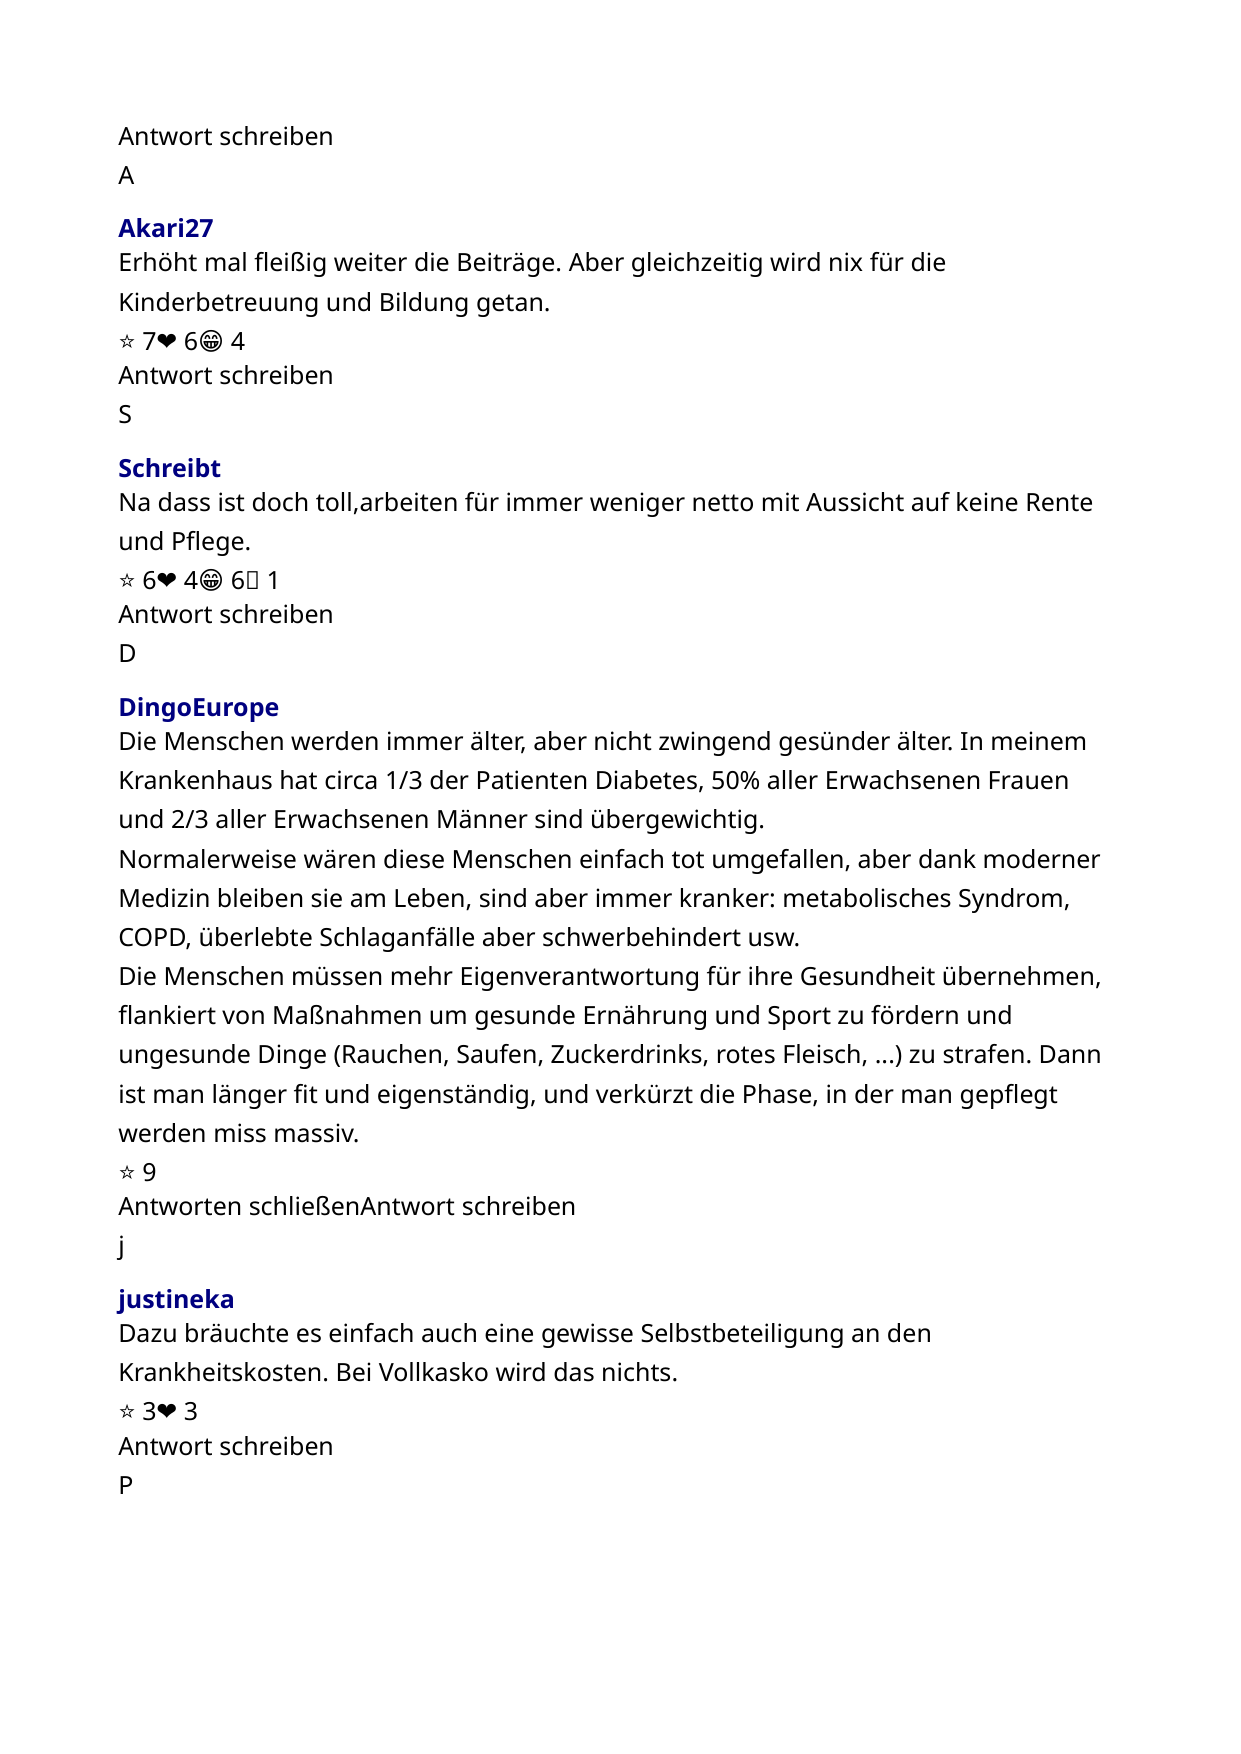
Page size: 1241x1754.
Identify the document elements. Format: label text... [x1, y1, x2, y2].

text Antwort schreiben [118, 118, 1122, 152]
subtitle justineka [118, 1282, 1122, 1316]
text Normalerweise wären diese Menschen einfach tot umgefallen, aber dank moderner Medizin bleiben sie am Leben, sind aber immer kranker: metabolisches Syndrom, COPD, überlebte Schlaganfälle aber schwerbehindert usw. [118, 841, 1122, 954]
text Antwort schreiben [118, 357, 1122, 392]
text Antwort schreiben [118, 1428, 1122, 1462]
text j [118, 1228, 1122, 1262]
text Erhöht mal fleißig weiter die Beiträge. Aber gleichzeitig wird nix für die Kinderbetreuung und Bildung getan. [118, 245, 1122, 318]
subtitle Schreibt [118, 450, 1122, 484]
text Antworten schließenAntwort schreiben [118, 1189, 1122, 1223]
subtitle Akari27 [118, 211, 1122, 245]
text ⭐️ 9 [118, 1155, 1122, 1189]
text D [118, 636, 1122, 670]
text ⭐️ 6❤️ 4😁 6🙁 1 [118, 563, 1122, 597]
text ⭐️ 3❤️ 3 [118, 1394, 1122, 1428]
text Na dass ist doch toll,arbeiten für immer weniger netto mit Aussicht auf keine Rente und Pflege. [118, 484, 1122, 558]
text Dazu bräuchte es einfach auch eine gewisse Selbstbeteiligung an den Krankheitskosten. Bei Vollkasko wird das nichts. [118, 1316, 1122, 1389]
text A [118, 157, 1122, 191]
text S [118, 397, 1122, 431]
text Die Menschen werden immer älter, aber nicht zwingend gesünder älter. In meinem Krankenhaus hat circa 1/3 der Patienten Diabetes, 50% aller Erwachsenen Frauen und 2/3 aller Erwachsenen Männer sind übergewichtig. [118, 724, 1122, 836]
text Antwort schreiben [118, 597, 1122, 631]
text Die Menschen müssen mehr Eigenverantwortung für ihre Gesundheit übernehmen, flankiert von Maßnahmen um gesunde Ernährung und Sport zu fördern und ungesunde Dinge (Rauchen, Saufen, Zuckerdrinks, rotes Fleisch, ...) zu strafen. Dann ist man länger fit und eigenständig, und verkürzt die Phase, in der man gepflegt werden miss massiv. [118, 959, 1122, 1149]
text P [118, 1467, 1122, 1501]
subtitle DingoEurope [118, 690, 1122, 724]
text ⭐️ 7❤️ 6😁 4 [118, 323, 1122, 357]
